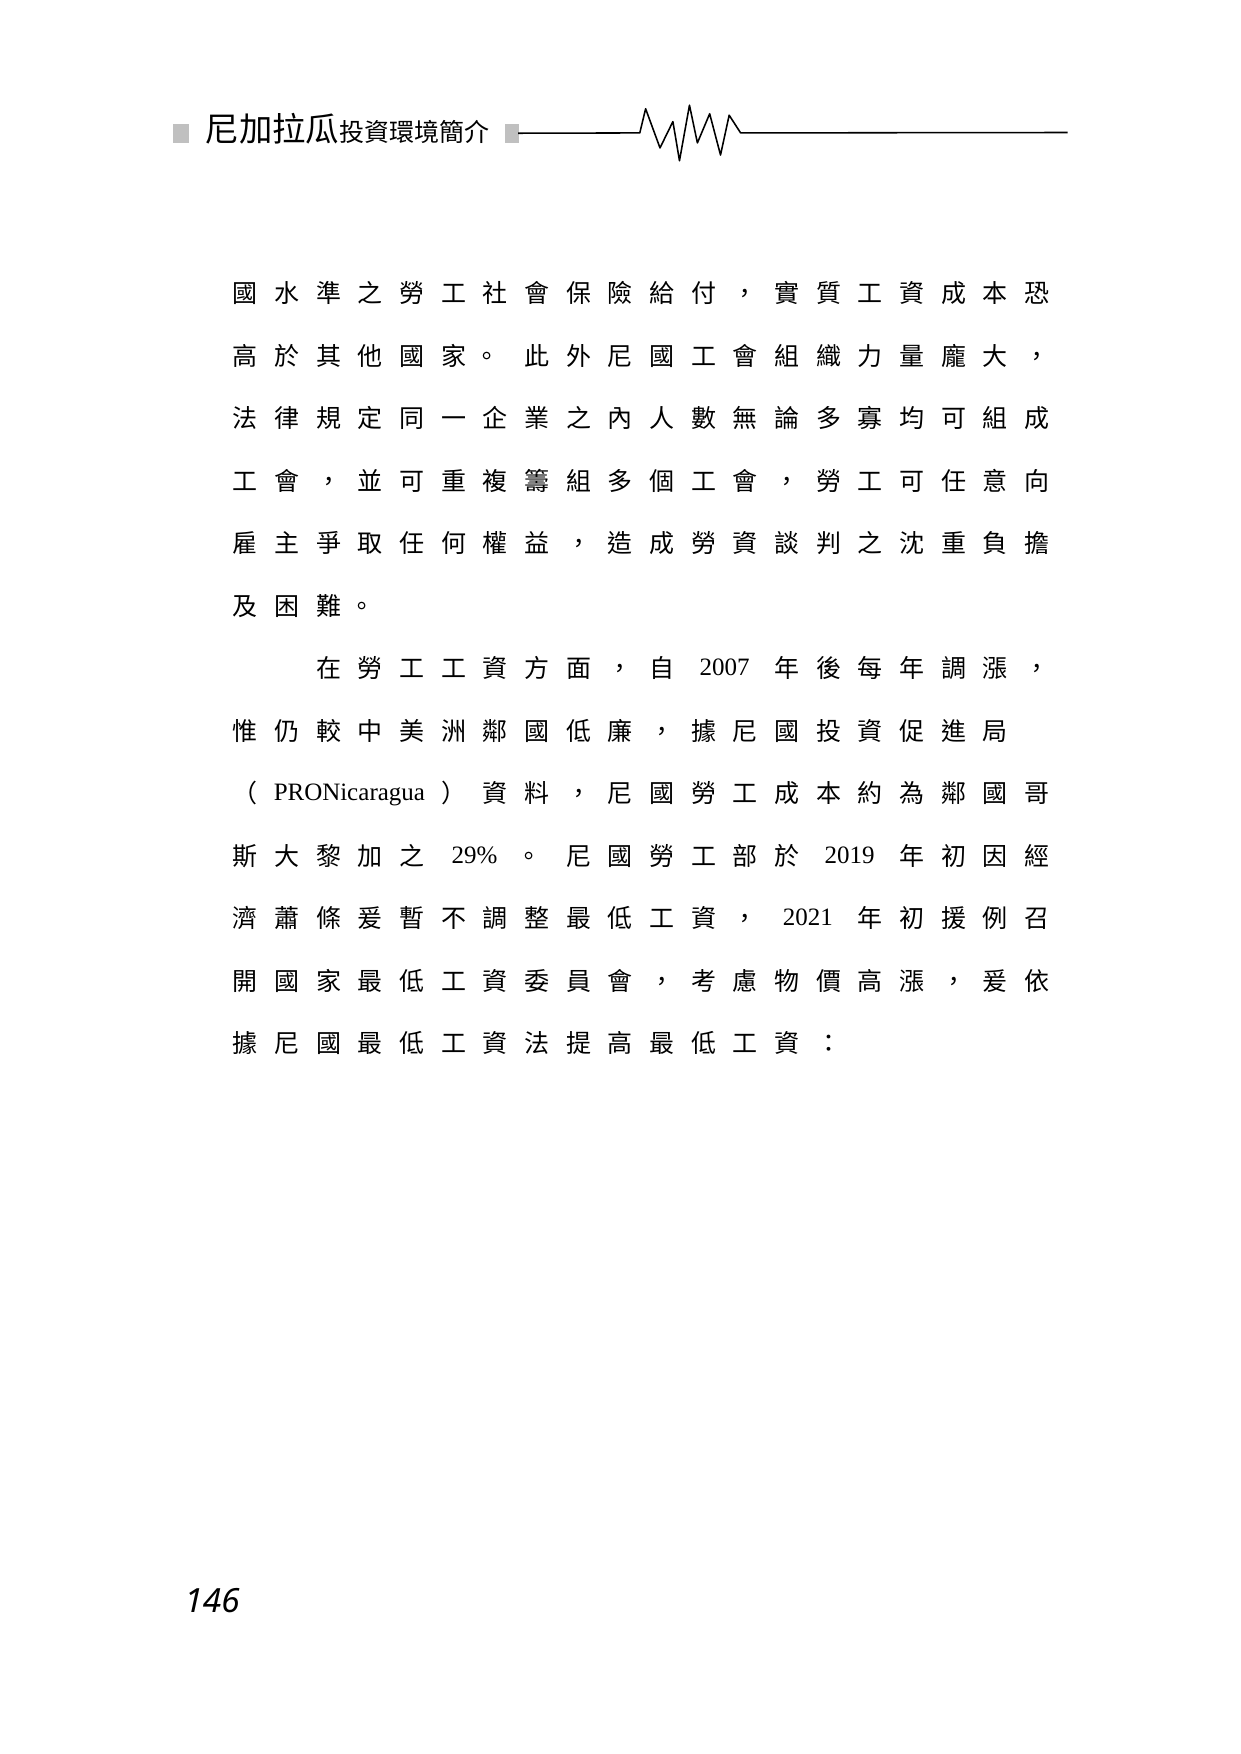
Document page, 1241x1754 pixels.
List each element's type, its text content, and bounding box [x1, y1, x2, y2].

text 在勞工工資方面，自2007年後每年調漲，惟仍較中美洲鄰國低廉，據尼國投資促進局（PRONicaragua）資料，尼國勞工成本約為鄰國哥斯大黎加之29%。尼國勞工部於2019年初因經濟蕭條爰暫不調整最低工資，2021年初援例召開國家最低工資委員會，考慮物價高漲，爰依據尼國最低工資法提高最低工資： [224, 625, 1058, 1063]
text 國水準之勞工社會保險給付，實質工資成本恐高於其他國家。此外尼國工會組織力量龐大，法律規定同一企業之內人數無論多寡均可組成工會，並可重複籌組多個工會，勞工可任意向雇主爭取任何權益，造成勞資談判之沈重負擔及困難。 [224, 250, 1058, 625]
